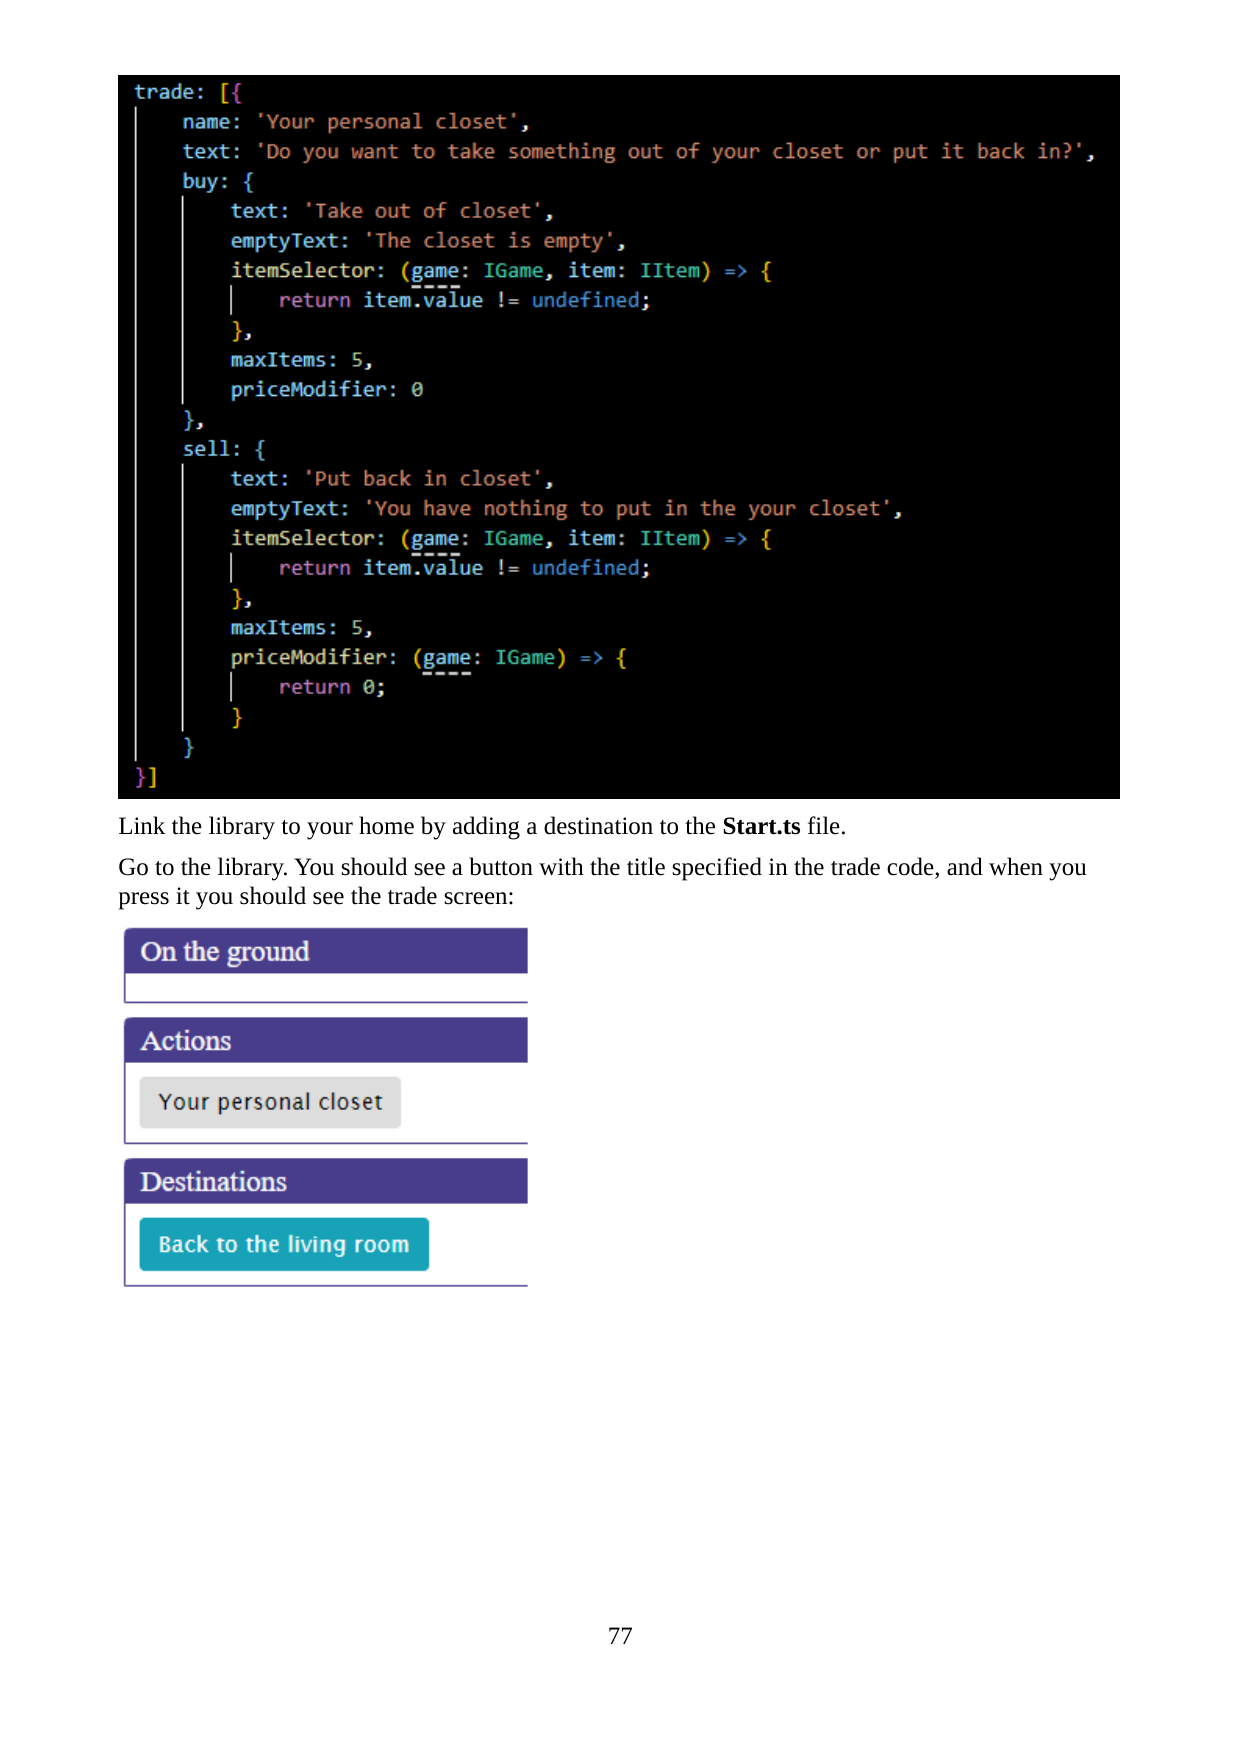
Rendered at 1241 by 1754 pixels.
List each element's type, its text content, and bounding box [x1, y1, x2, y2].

text Go to the library. You should see a button with the title specified in the trade code, and when you press it you should see the trade screen: [118, 852, 1122, 910]
text Link the library to your home by adding a destination to the Start.ts file. [118, 811, 1122, 840]
